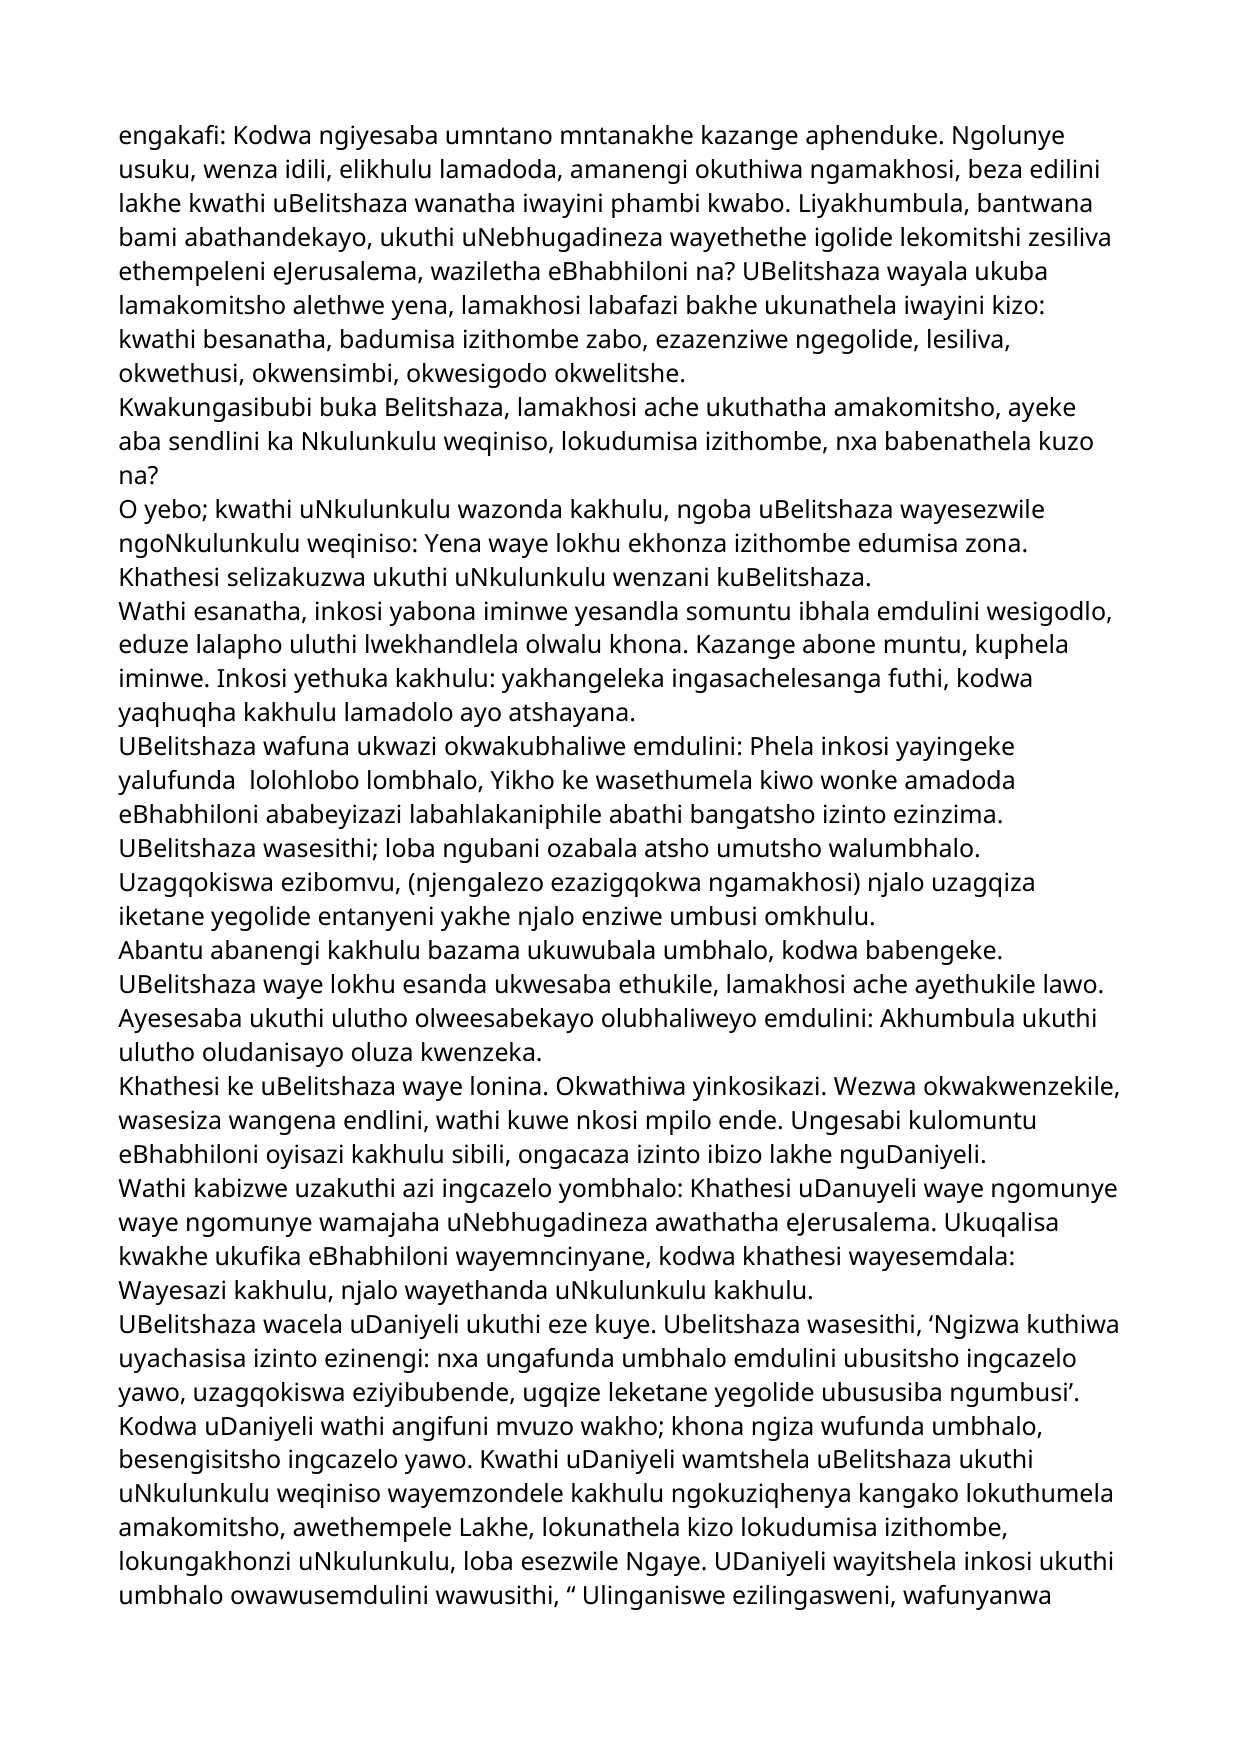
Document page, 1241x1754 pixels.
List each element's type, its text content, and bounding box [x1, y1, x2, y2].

text O yebo; kwathi uNkulunkulu wazonda kakhulu, ngoba uBelitshaza wayesezwile ngoNkulunkulu weqiniso: Yena waye lokhu ekhonza izithombe edumisa zona. Khathesi selizakuzwa ukuthi uNkulunkulu wenzani kuBelitshaza. [118, 492, 1122, 593]
text Khathesi ke uBelitshaza waye lonina. Okwathiwa yinkosikazi. Wezwa okwakwenzekile, wasesiza wangena endlini, wathi kuwe nkosi mpilo ende. Ungesabi kulomuntu eBhabhiloni oyisazi kakhulu sibili, ongacaza izinto ibizo lakhe nguDaniyeli. [118, 1069, 1122, 1171]
text Abantu abanengi kakhulu bazama ukuwubala umbhalo, kodwa babengeke. UBelitshaza waye lokhu esanda ukwesaba ethukile, lamakhosi ache ayethukile lawo. Ayesesaba ukuthi ulutho olweesabekayo olubhaliweyo emdulini: Akhumbula ukuthi ulutho oludanisayo oluza kwenzeka. [118, 933, 1122, 1069]
text UBelitshaza wacela uDaniyeli ukuthi eze kuye. Ubelitshaza wasesithi, ‘Ngizwa kuthiwa uyachasisa izinto ezinengi: nxa ungafunda umbhalo emdulini ubusitsho ingcazelo yawo, uzagqokiswa eziyibubende, ugqize leketane yegolide ubususiba ngumbusi’. [118, 1307, 1122, 1408]
text UBelitshaza wafuna ukwazi okwakubhaliwe emdulini: Phela inkosi yayingeke yalufunda lolohlobo lombhalo, Yikho ke wasethumela kiwo wonke amadoda eBhabhiloni ababeyizazi labahlakaniphile abathi bangatsho izinto ezinzima. [118, 729, 1122, 831]
text Wathi esanatha, inkosi yabona iminwe yesandla somuntu ibhala emdulini wesigodlo, eduze lalapho uluthi lwekhandlela olwalu khona. Kazange abone muntu, kuphela iminwe. Inkosi yethuka kakhulu: yakhangeleka ingasachelesanga futhi, kodwa yaqhuqha kakhulu lamadolo ayo atshayana. [118, 593, 1122, 729]
text Kwakungasibubi buka Belitshaza, lamakhosi ache ukuthatha amakomitsho, ayeke aba sendlini ka Nkulunkulu weqiniso, lokudumisa izithombe, nxa babenathela kuzo na? [118, 390, 1122, 492]
text UBelitshaza wasesithi; loba ngubani ozabala atsho umutsho walumbhalo. Uzagqokiswa ezibomvu, (njengalezo ezazigqokwa ngamakhosi) njalo uzagqiza iketane yegolide entanyeni yakhe njalo enziwe umbusi omkhulu. [118, 831, 1122, 933]
text engakafi: Kodwa ngiyesaba umntano mntanakhe kazange aphenduke. Ngolunye usuku, wenza idili, elikhulu lamadoda, amanengi okuthiwa ngamakhosi, beza edilini lakhe kwathi uBelitshaza wanatha iwayini phambi kwabo. Liyakhumbula, bantwana bami abathandekayo, ukuthi uNebhugadineza wayethethe igolide lekomitshi zesiliva ethempeleni eJerusalema, waziletha eBhabhiloni na? UBelitshaza wayala ukuba lamakomitsho alethwe yena, lamakhosi labafazi bakhe ukunathela iwayini kizo: kwathi besanatha, badumisa izithombe zabo, ezazenziwe ngegolide, lesiliva, okwethusi, okwensimbi, okwesigodo okwelitshe. [118, 118, 1122, 390]
text Wathi kabizwe uzakuthi azi ingcazelo yombhalo: Khathesi uDanuyeli waye ngomunye waye ngomunye wamajaha uNebhugadineza awathatha eJerusalema. Ukuqalisa kwakhe ukufika eBhabhiloni wayemncinyane, kodwa khathesi wayesemdala: Wayesazi kakhulu, njalo wayethanda uNkulunkulu kakhulu. [118, 1171, 1122, 1307]
text Kodwa uDaniyeli wathi angifuni mvuzo wakho; khona ngiza wufunda umbhalo, besengisitsho ingcazelo yawo. Kwathi uDaniyeli wamtshela uBelitshaza ukuthi uNkulunkulu weqiniso wayemzondele kakhulu ngokuziqhenya kangako lokuthumela amakomitsho, awethempele Lakhe, lokunathela kizo lokudumisa izithombe, lokungakhonzi uNkulunkulu, loba esezwile Ngaye. UDaniyeli wayitshela inkosi ukuthi umbhalo owawusemdulini wawusithi, “ Ulinganiswe ezilingasweni, wafunyanwa [118, 1408, 1122, 1612]
